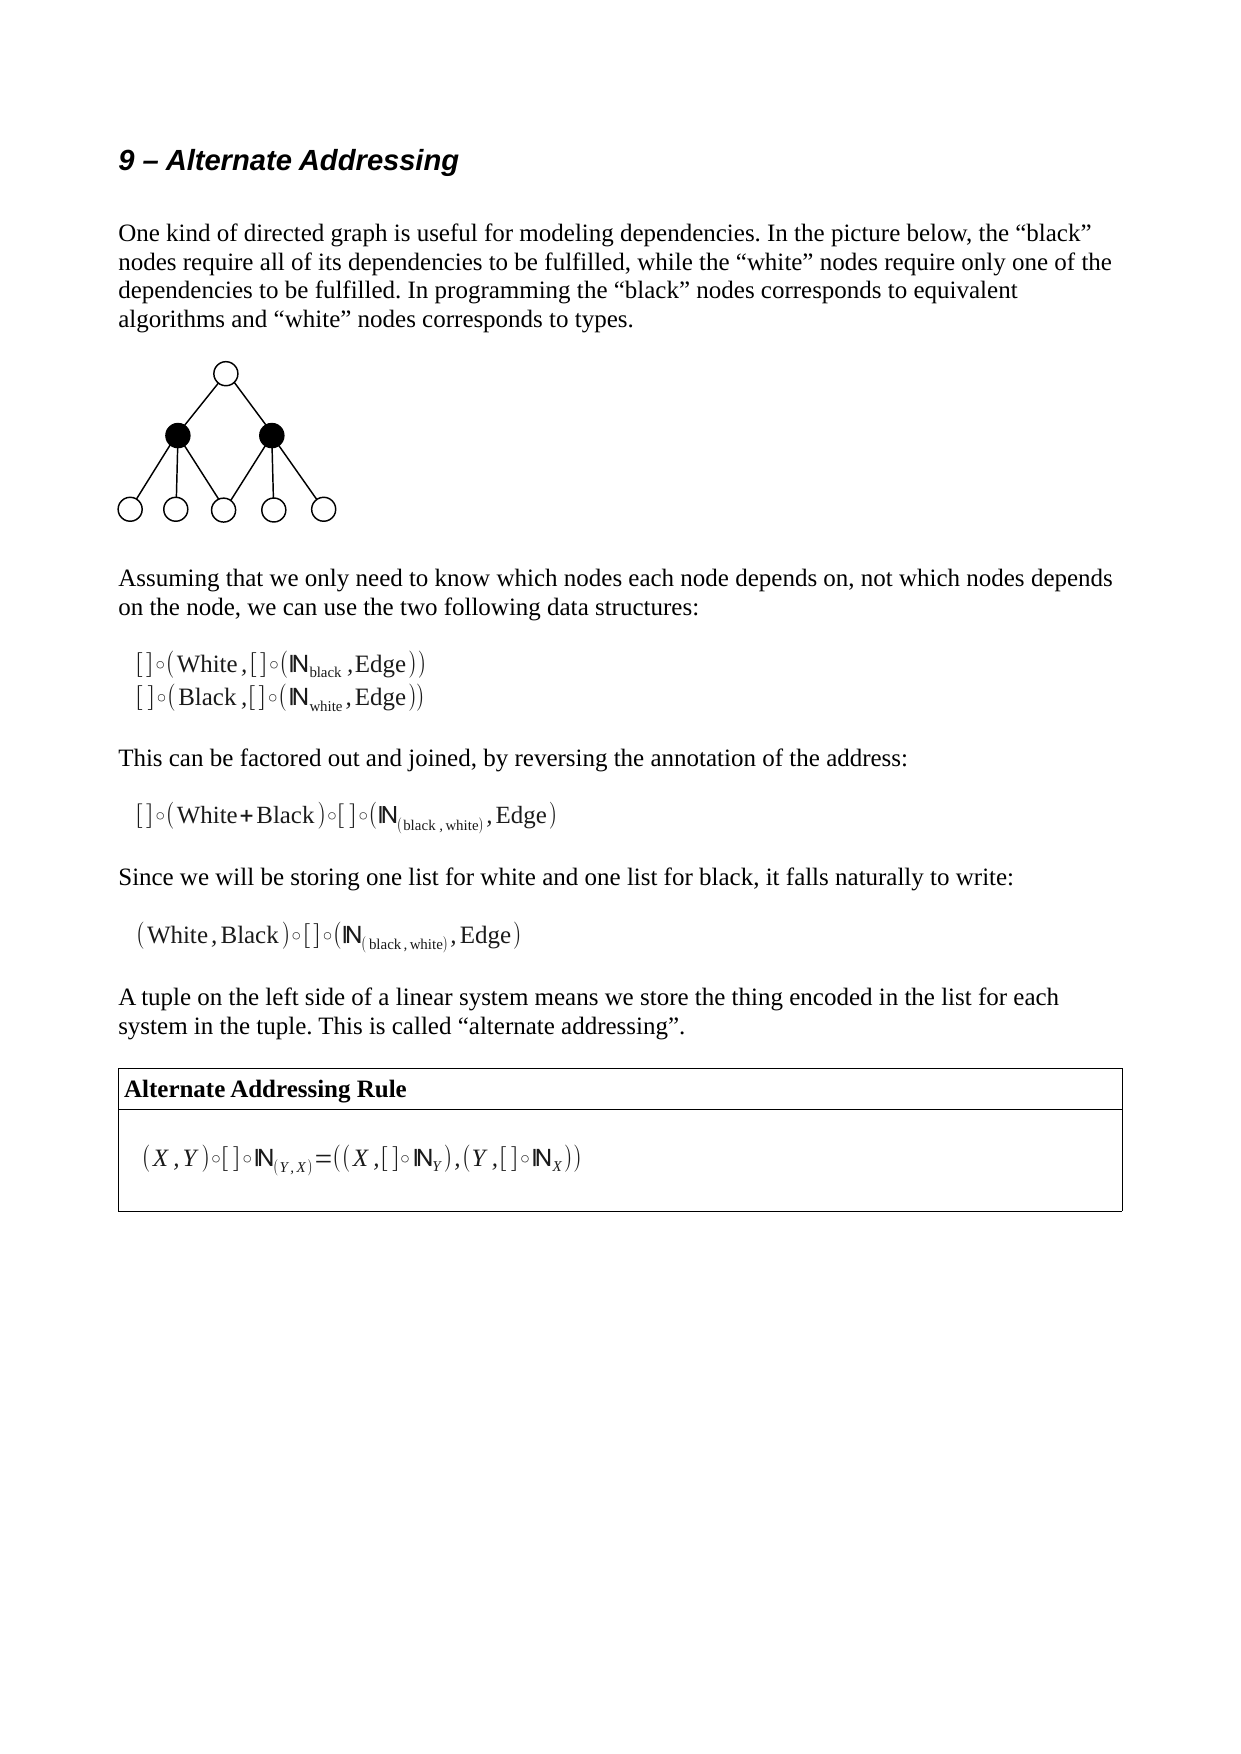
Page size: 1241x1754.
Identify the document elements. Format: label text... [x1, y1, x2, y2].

text This can be factored out and joined, by reversing the annotation of the address: [118, 620, 1122, 772]
text Assuming that we only need to know which nodes each node depends on, not which nodes depends on the node, we can use the two following data structures: [118, 563, 1122, 620]
text One kind of directed graph is useful for modeling dependencies. In the picture below, the “black” nodes require all of its dependencies to be fulfilled, while the “white” nodes require only one of the dependencies to be fulfilled. In programming the “black” nodes corresponds to equivalent algorithms and “white” nodes corresponds to types. [118, 218, 1122, 333]
text Since we will be storing one list for white and one list for black, it falls naturally to write: [118, 801, 1122, 891]
table_header Alternate Addressing Rule [119, 1069, 1122, 1109]
table_cell [119, 1110, 1122, 1211]
subtitle 9 – Alternate Addressing [118, 143, 1122, 177]
text A tuple on the left side of a linear system means we store the thing encoded in the list for each system in the tuple. This is called “alternate addressing”. [118, 982, 1122, 1039]
